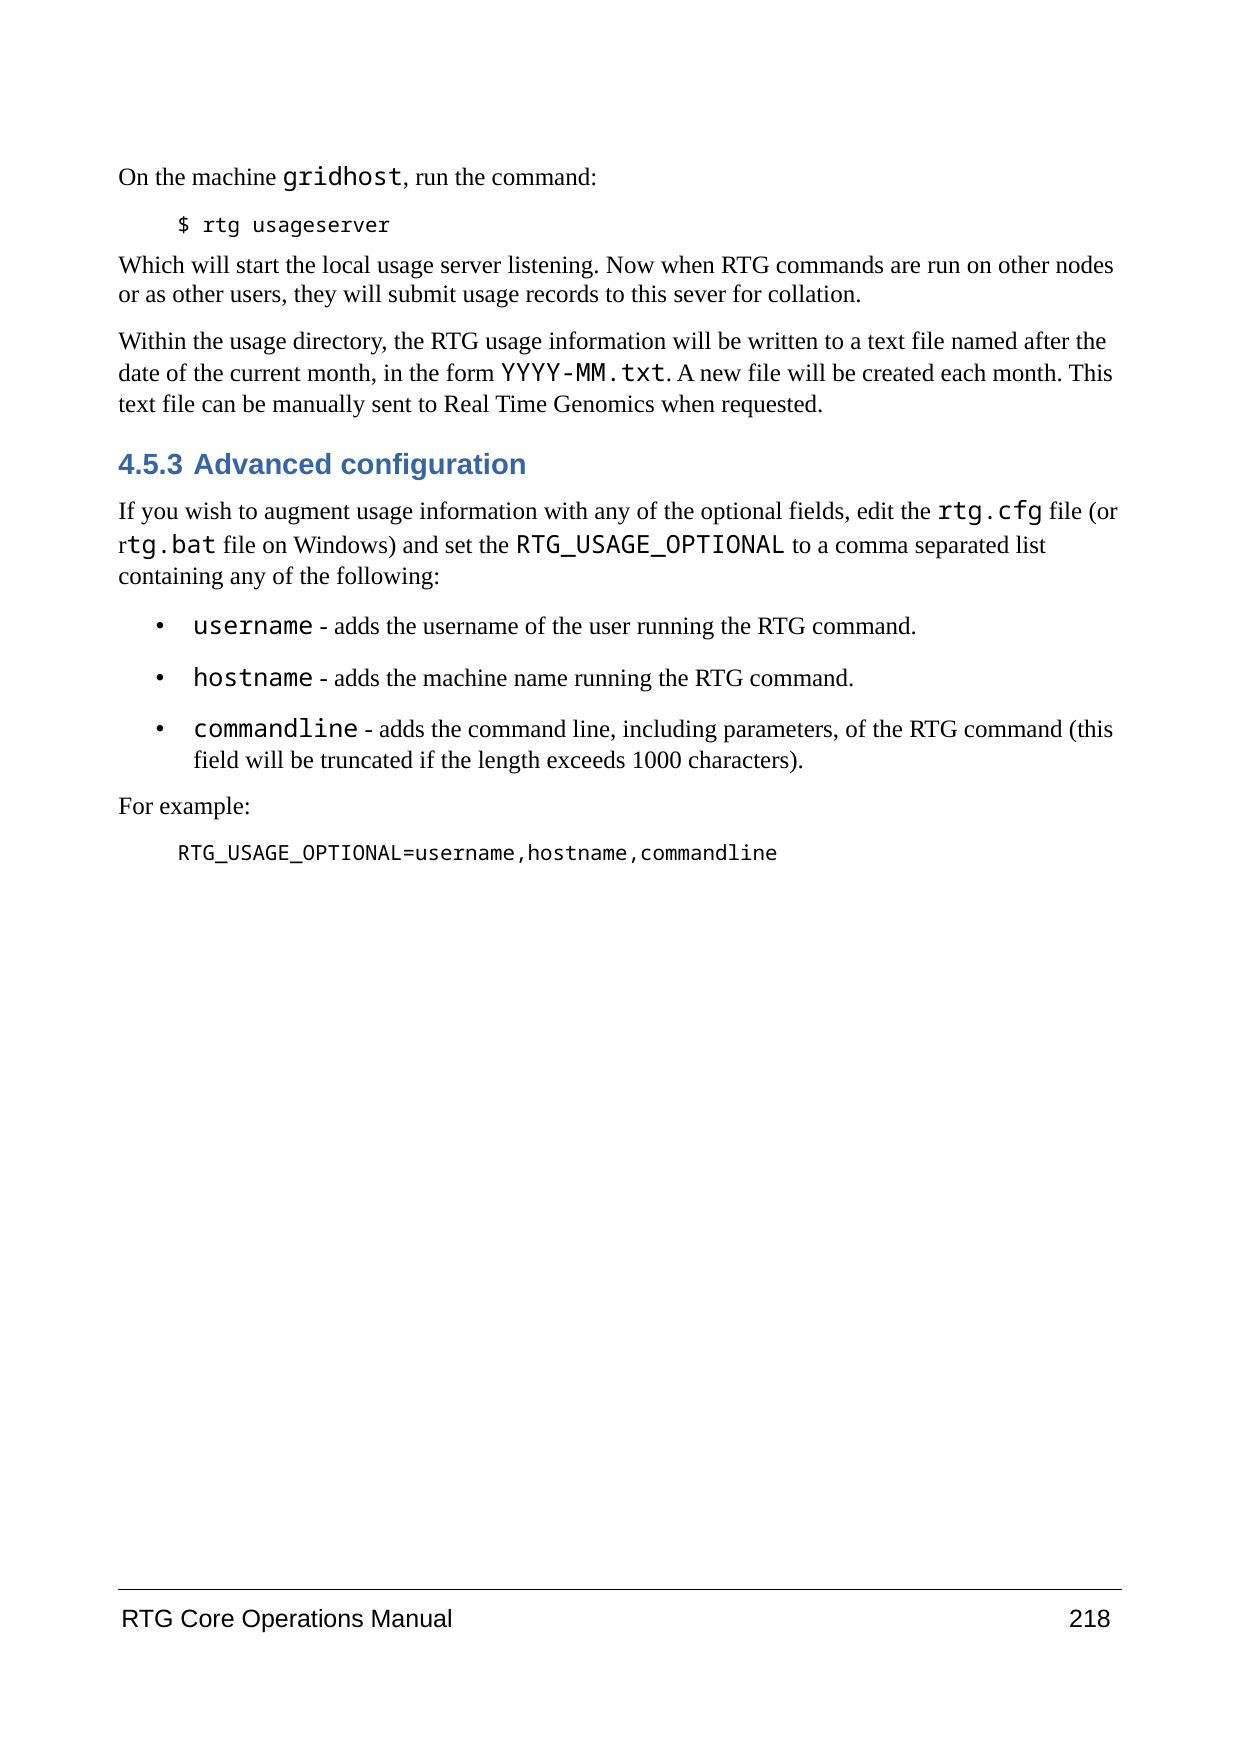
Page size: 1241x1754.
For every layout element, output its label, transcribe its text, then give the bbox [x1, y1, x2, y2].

text Which will start the local usage server listening. Now when RTG commands are run on other nodes or as other users, they will submit usage records to this sever for collation. [118, 251, 1122, 308]
text $ rtg usageserver [177, 210, 1122, 239]
list commandline - adds the command line, including parameters, of the RTG command (this field will be truncated if the length exceeds 1000 characters). [156, 711, 1122, 774]
text For example: [118, 791, 1122, 820]
subtitle Advanced configuration [118, 447, 1122, 480]
text On the machine gridhost, run the command: [118, 159, 1122, 193]
list hostname - adds the machine name running the RTG command. [156, 659, 1122, 693]
text Within the usage directory, the RTG usage information will be written to a text file named after the date of the current month, in the form YYYY-MM.txt. A new file will be created each month. This text file can be manually sent to Real Time Genomics when requested. [118, 326, 1122, 417]
list username - adds the username of the user running the RTG command. [156, 607, 1122, 641]
text If you wish to augment usage information with any of the optional fields, edit the rtg.cfg file (or rtg.bat file on Windows) and set the RTG_USAGE_OPTIONAL to a comma separated list containing any of the following: [118, 493, 1122, 590]
text RTG_USAGE_OPTIONAL=username,hostname,commandline [177, 838, 1122, 866]
